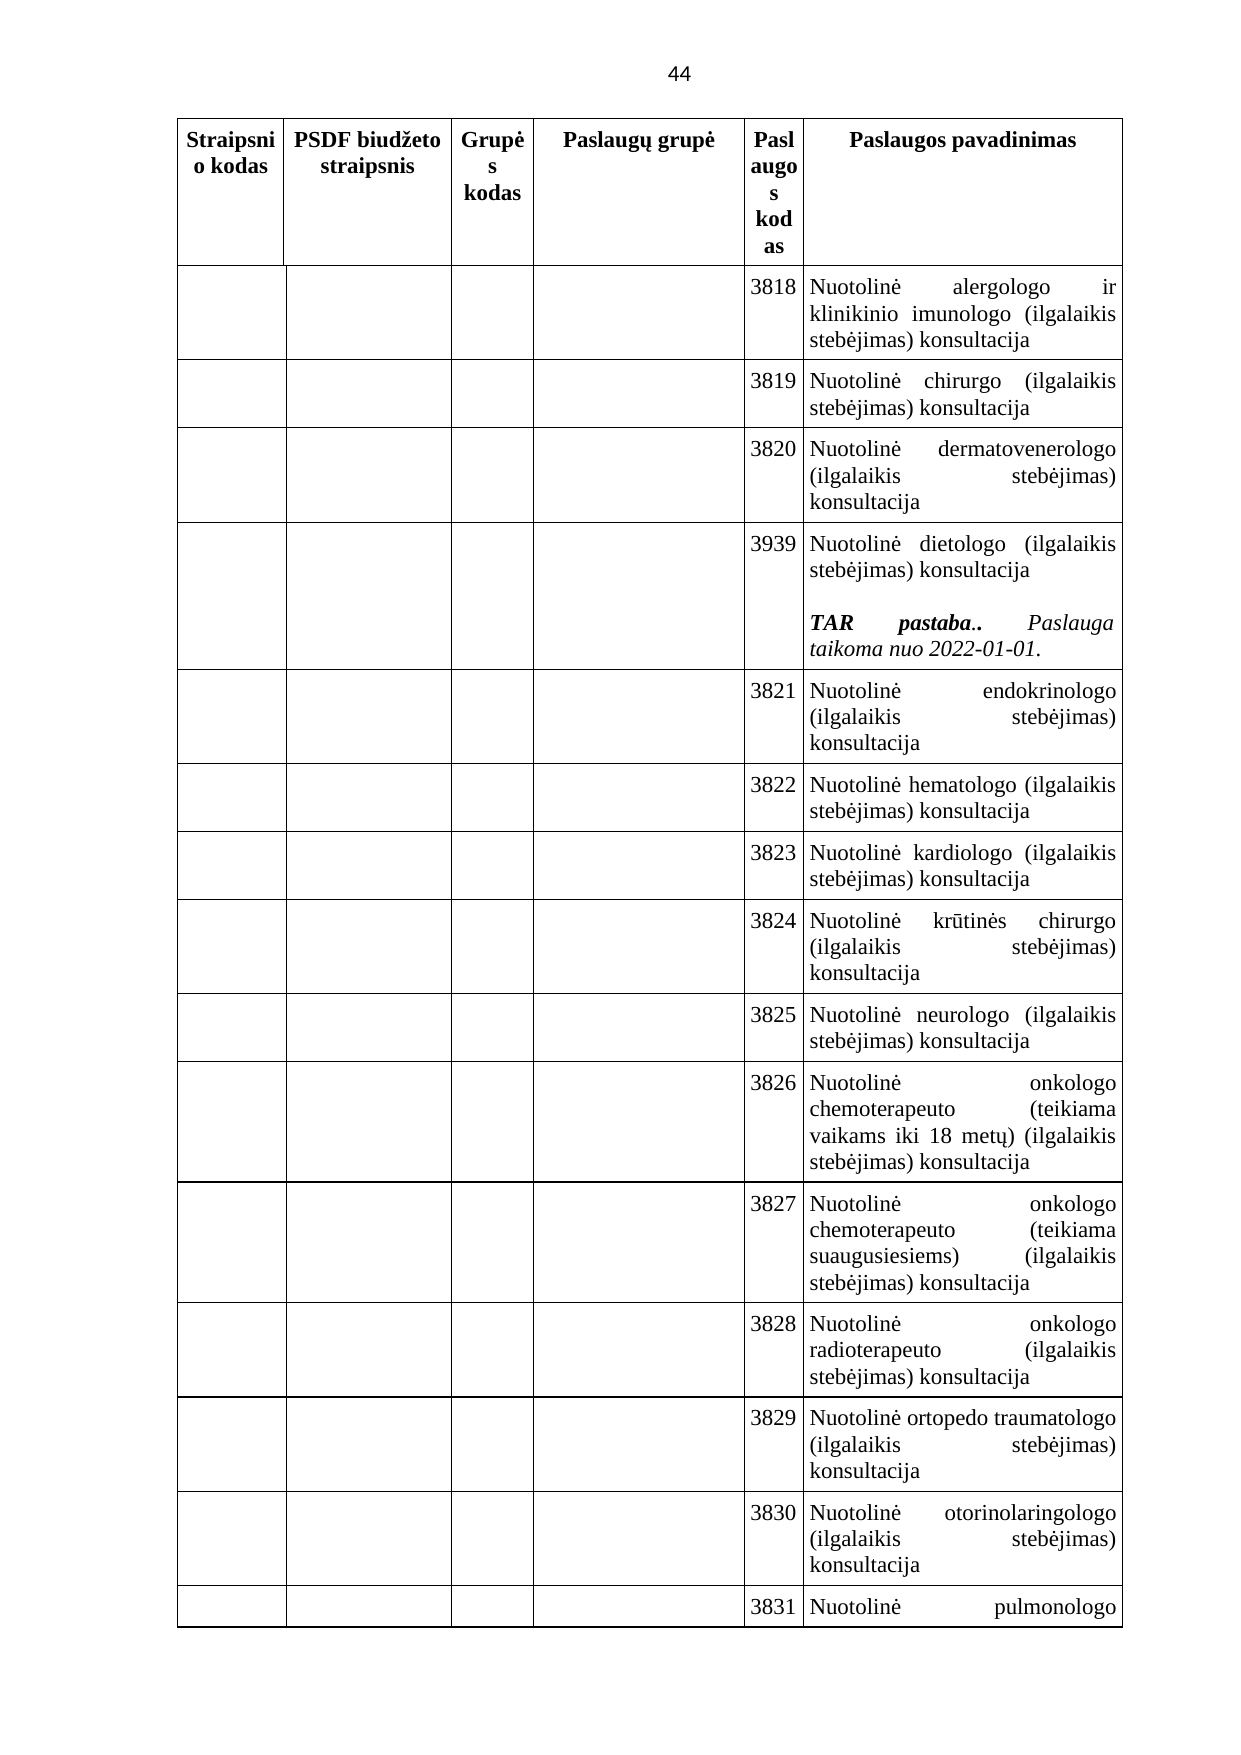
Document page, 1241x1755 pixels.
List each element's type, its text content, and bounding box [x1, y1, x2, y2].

table_header Paslaugos kodas [745, 119, 803, 265]
table_cell [178, 1492, 286, 1585]
table_cell [452, 1303, 533, 1396]
table_cell [534, 523, 744, 668]
table_cell [534, 1183, 744, 1302]
table_cell 3819 [745, 360, 803, 427]
table_cell [452, 1492, 533, 1585]
table_cell [534, 428, 744, 522]
table_cell [287, 428, 451, 522]
table_cell [452, 1062, 533, 1181]
table_cell [534, 1586, 744, 1626]
table_cell [178, 266, 286, 359]
table_cell 3828 [745, 1303, 803, 1396]
table_cell [287, 1303, 451, 1396]
table_cell [287, 360, 451, 427]
table_cell [452, 670, 533, 763]
table_cell [178, 1303, 286, 1396]
table_cell Nuotolinė neurologo (ilgalaikis stebėjimas) konsultacija [804, 994, 1122, 1061]
table_cell [534, 670, 744, 763]
table_cell [452, 764, 533, 831]
table_cell [534, 994, 744, 1061]
table_cell [534, 832, 744, 899]
table_cell [452, 1398, 533, 1491]
table_cell [178, 1398, 286, 1491]
table_cell 3821 [745, 670, 803, 763]
table_cell Nuotolinė kardiologo (ilgalaikis stebėjimas) konsultacija [804, 832, 1122, 899]
table_cell [452, 900, 533, 993]
table_cell 3939 [745, 523, 803, 668]
table_cell 3831 [745, 1586, 803, 1626]
table_cell Nuotolinė onkologo radioterapeuto (ilgalaikis stebėjimas) konsultacija [804, 1303, 1122, 1396]
table_cell [452, 1586, 533, 1626]
table_cell [178, 832, 286, 899]
table_cell 3824 [745, 900, 803, 993]
table_header Grupės kodas [452, 119, 533, 265]
table_cell [178, 1062, 286, 1181]
table_cell [287, 523, 451, 668]
table_cell [534, 1398, 744, 1491]
table_cell [287, 1398, 451, 1491]
table_cell [178, 764, 286, 831]
table_cell [178, 523, 286, 668]
table_header Straipsnio kodas [178, 119, 283, 265]
table_cell [534, 1303, 744, 1396]
table_cell Nuotolinė dietologo (ilgalaikis stebėjimas) konsultacija TAR pastaba.. Paslauga taikoma nuo 2022-01-01. [804, 523, 1122, 668]
table_cell [534, 360, 744, 427]
table_cell 3827 [745, 1183, 803, 1302]
table_cell [178, 670, 286, 763]
table_cell [287, 994, 451, 1061]
table_cell [452, 523, 533, 668]
table_header Paslaugos pavadinimas [804, 119, 1122, 265]
table_cell [287, 1492, 451, 1585]
table_cell Nuotolinė chirurgo (ilgalaikis stebėjimas) konsultacija [804, 360, 1122, 427]
table_cell [178, 994, 286, 1061]
table_cell [452, 994, 533, 1061]
table_cell Nuotolinė ortopedo traumatologo (ilgalaikis stebėjimas) konsultacija [804, 1398, 1122, 1491]
table_cell Nuotolinė dermatovenerologo (ilgalaikis stebėjimas) konsultacija [804, 428, 1122, 522]
table_cell 3823 [745, 832, 803, 899]
table_cell [287, 670, 451, 763]
table_cell Nuotolinė krūtinės chirurgo (ilgalaikis stebėjimas) konsultacija [804, 900, 1122, 993]
table_header PSDF biudžeto straipsnis [284, 119, 451, 265]
table_cell Nuotolinė onkologo chemoterapeuto (teikiama suaugusiesiems) (ilgalaikis stebėjimas) konsultacija [804, 1183, 1122, 1302]
table_cell Nuotolinė onkologo chemoterapeuto (teikiama vaikams iki 18 metų) (ilgalaikis stebėjimas) konsultacija [804, 1062, 1122, 1181]
table_cell [287, 832, 451, 899]
table_cell [287, 764, 451, 831]
table_cell 3818 [745, 266, 803, 359]
table_cell [287, 1183, 451, 1302]
table_cell [178, 1586, 286, 1626]
table_cell 3830 [745, 1492, 803, 1585]
table_cell [452, 1183, 533, 1302]
table_cell Nuotolinė hematologo (ilgalaikis stebėjimas) konsultacija [804, 764, 1122, 831]
table_cell [178, 360, 286, 427]
table_cell [534, 266, 744, 359]
table_cell [287, 900, 451, 993]
table_cell 3822 [745, 764, 803, 831]
table_cell [534, 1492, 744, 1585]
table_cell Nuotolinė alergologo ir klinikinio imunologo (ilgalaikis stebėjimas) konsultacija [804, 266, 1122, 359]
table_cell 3826 [745, 1062, 803, 1181]
table_cell [534, 764, 744, 831]
table_cell Nuotolinė otorinolaringologo (ilgalaikis stebėjimas) konsultacija [804, 1492, 1122, 1585]
table_cell Nuotolinė pulmonologo [804, 1586, 1122, 1626]
table_cell [452, 360, 533, 427]
table_cell [178, 900, 286, 993]
table_cell Nuotolinė endokrinologo (ilgalaikis stebėjimas) konsultacija [804, 670, 1122, 763]
table_cell [534, 900, 744, 993]
table_cell [452, 832, 533, 899]
table_cell [287, 1062, 451, 1181]
table_cell 3820 [745, 428, 803, 522]
table_cell [534, 1062, 744, 1181]
table_cell [452, 428, 533, 522]
table_header Paslaugų grupė [534, 119, 744, 265]
table_cell [452, 266, 533, 359]
table_cell 3829 [745, 1398, 803, 1491]
table_cell [178, 428, 286, 522]
table_cell [287, 1586, 451, 1626]
table_cell [178, 1183, 286, 1302]
table_cell 3825 [745, 994, 803, 1061]
table_cell [287, 266, 451, 359]
